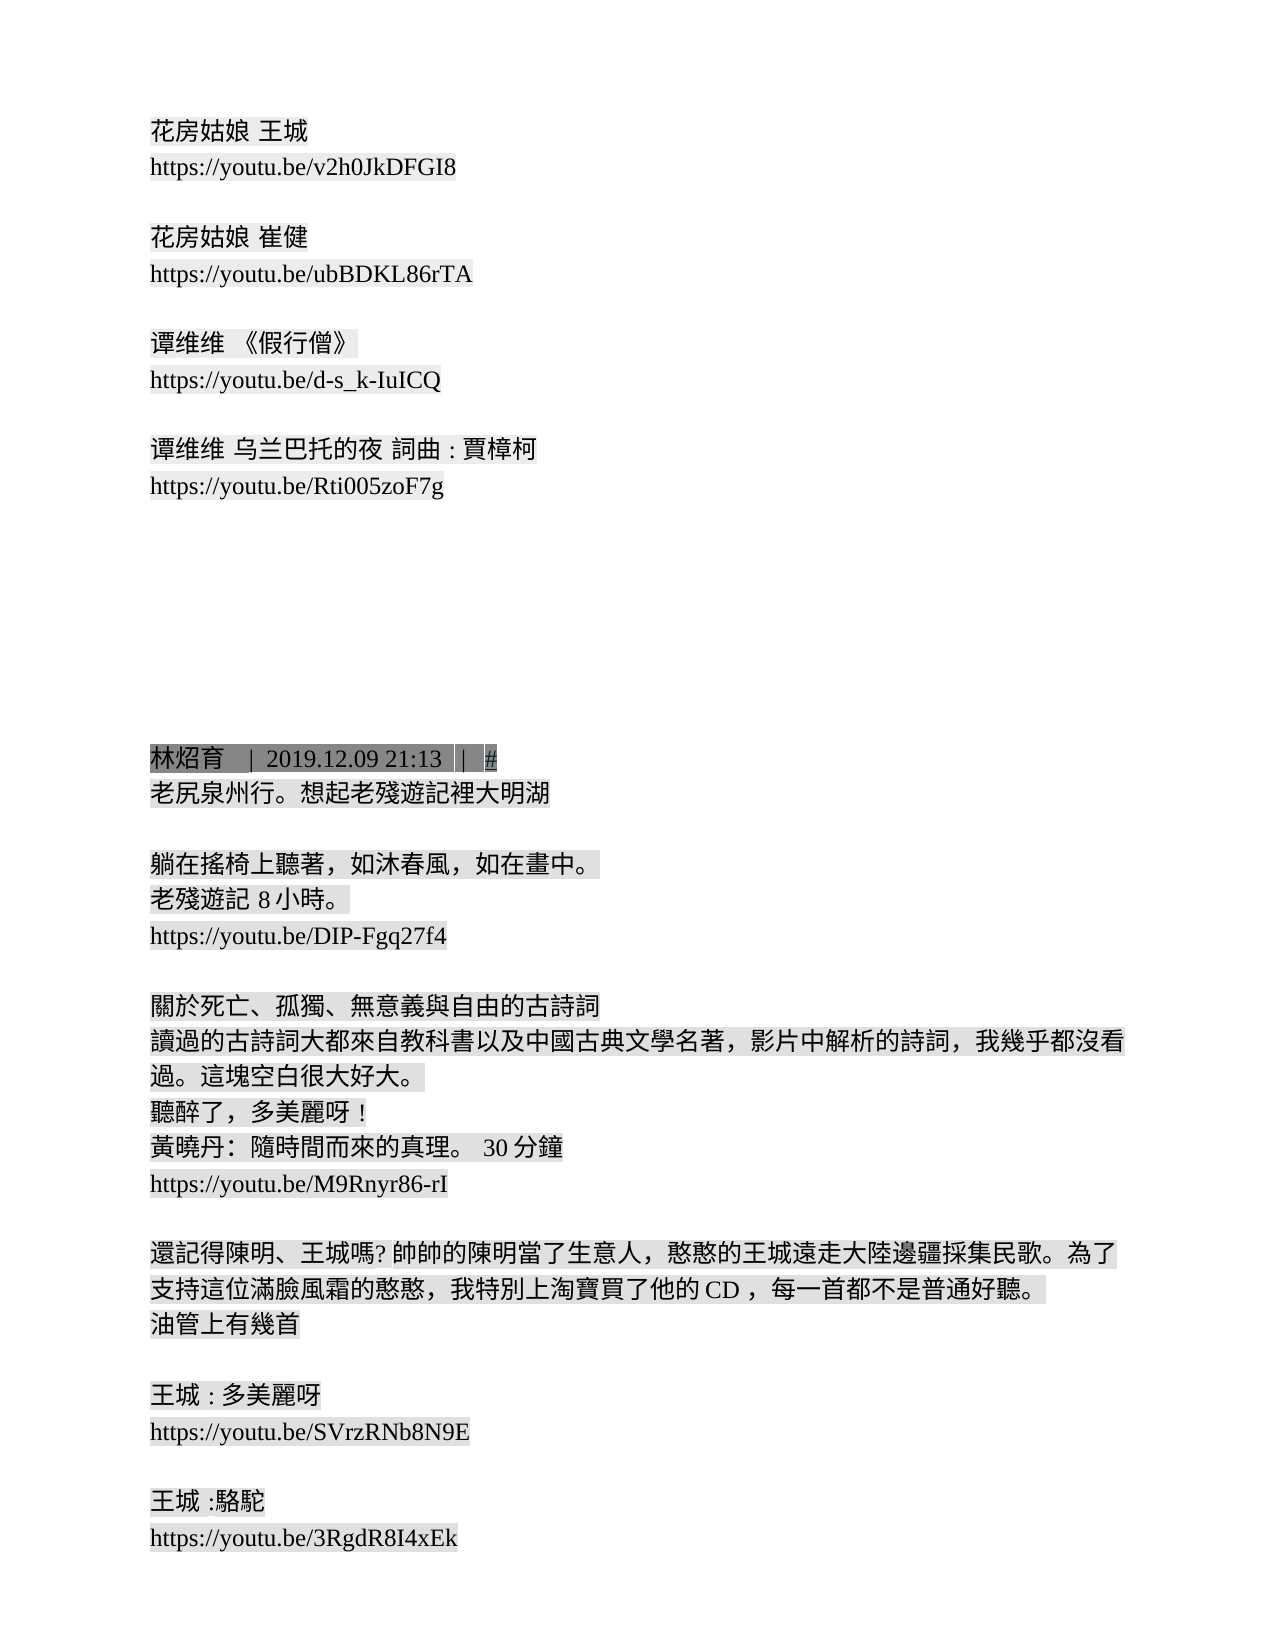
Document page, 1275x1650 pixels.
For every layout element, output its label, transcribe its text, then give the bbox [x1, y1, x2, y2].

text 老尻泉州行。想起老殘遊記裡大明湖 躺在搖椅上聽著，如沐春風，如在畫中。 老殘遊記 8小時。 https://youtu.be/DIP-Fgq27f4 關於死亡、孤獨、無意義與自由的古詩詞 讀過的古詩詞大都來自教科書以及中國古典文學名著，影片中解析的詩詞，我幾乎都沒看過。這塊空白很大好大。 聽醉了，多美麗呀 ! 黃曉丹：隨時間而來的真理。 30分鐘 https://youtu.be/M9Rnyr86-rI 還記得陳明、王城嗎? 帥帥的陳明當了生意人，憨憨的王城遠走大陸邊疆採集民歌。為了支持這位滿臉風霜的憨憨，我特別上淘寶買了他的CD ，每一首都不是普通好聽。 油管上有幾首 王城 : 多美麗呀 https://youtu.be/SVrzRNb8N9E 王城 :駱駝 https://youtu.be/3RgdR8I4xEk [150, 773, 1125, 1552]
text 花房姑娘 王城 https://youtu.be/v2h0JkDFGI8 花房姑娘 崔健 https://youtu.be/ubBDKL86rTA 谭维维 《假行僧》 https://youtu.be/d-s_k-IuICQ 谭维维 乌兰巴托的夜 詞曲 : 賈樟柯 https://youtu.be/Rti005zoF7g [150, 75, 1125, 712]
text 林炤育 | 2019.12.09 21:13 | # [150, 737, 1125, 773]
